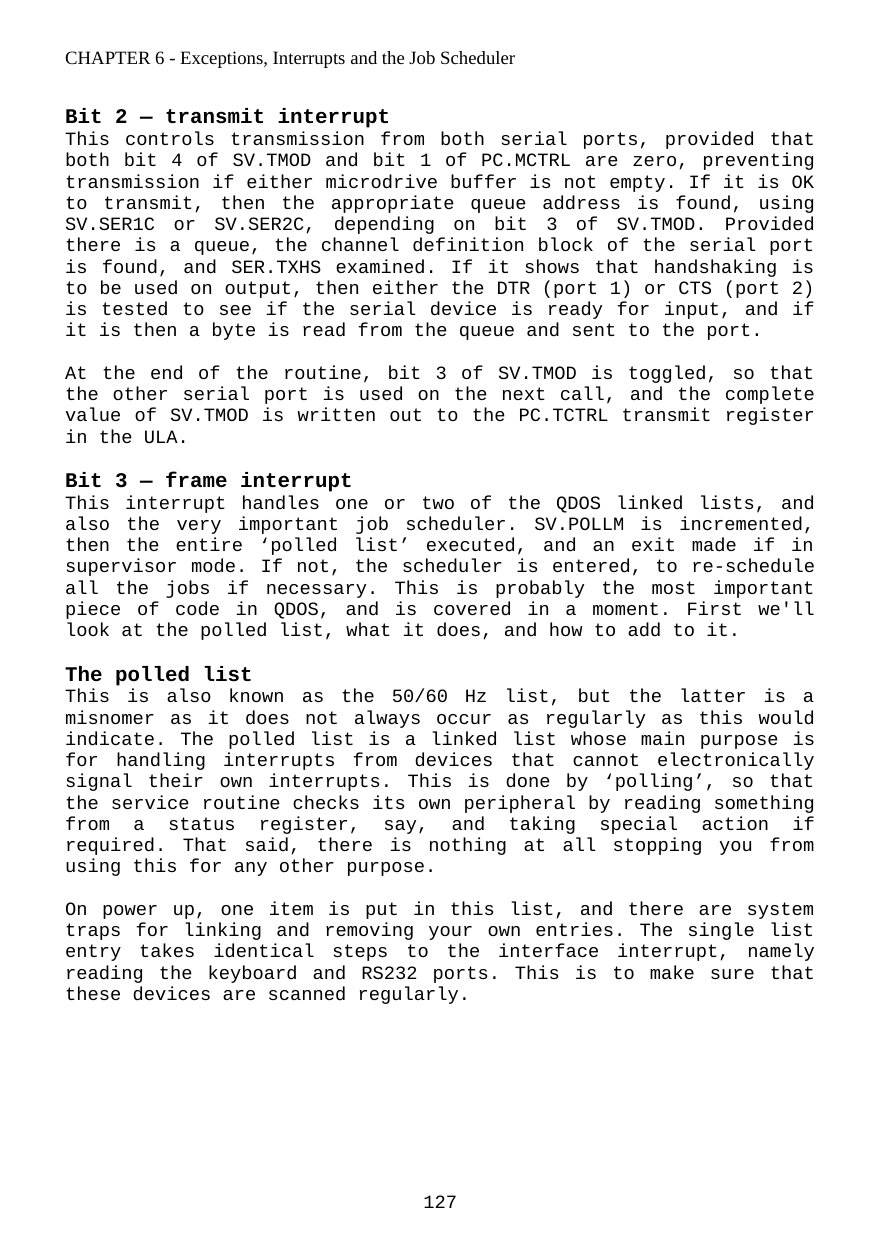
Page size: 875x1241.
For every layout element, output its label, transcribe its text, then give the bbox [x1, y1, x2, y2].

subtitle Bit 3 — frame interrupt [65, 470, 815, 493]
text This interrupt handles one or two of the QDOS linked lists, and also the very important job scheduler. SV.POLLM is incremented, then the entire ‘polled list’ executed, and an exit made if in supervisor mode. If not, the scheduler is entered, to re-schedule all the jobs if necessary. This is probably the most important piece of code in QDOS, and is covered in a moment. First we'll look at the polled list, what it does, and how to add to it. [65, 493, 815, 642]
text This is also known as the 50/60 Hz list, but the latter is a misnomer as it does not always occur as regularly as this would indicate. The polled list is a linked list whose main purpose is for handling interrupts from devices that cannot electronically signal their own interrupts. This is done by ‘polling’, so that the service routine checks its own peripheral by reading something from a status register, say, and taking special action if required. That said, there is nothing at all stopping you from using this for any other purpose. [65, 687, 815, 878]
subtitle Bit 2 — transmit interrupt [65, 106, 815, 130]
text This controls transmission from both serial ports, provided that both bit 4 of SV.TMOD and bit 1 of PC.MCTRL are zero, preventing transmission if either microdrive buffer is not empty. If it is OK to transmit, then the appropriate queue address is found, using SV.SER1C or SV.SER2C, depending on bit 3 of SV.TMOD. Provided there is a queue, the channel definition block of the serial port is found, and SER.TXHS examined. If it shows that handshaking is to be used on output, then either the DTR (port 1) or CTS (port 2) is tested to see if the serial device is ready for input, and if it is then a byte is read from the queue and sent to the port. [65, 130, 815, 342]
subtitle The polled list [65, 663, 815, 687]
text At the end of the routine, bit 3 of SV.TMOD is toggled, so that the other serial port is used on the next call, and the complete value of SV.TMOD is written out to the PC.TCTRL transmit register in the ULA. [65, 364, 815, 449]
text On power up, one item is put in this list, and there are system traps for linking and removing your own entries. The single list entry takes identical steps to the interface interrupt, namely reading the keyboard and RS232 ports. This is to make sure that these devices are scanned regularly. [65, 900, 815, 1006]
